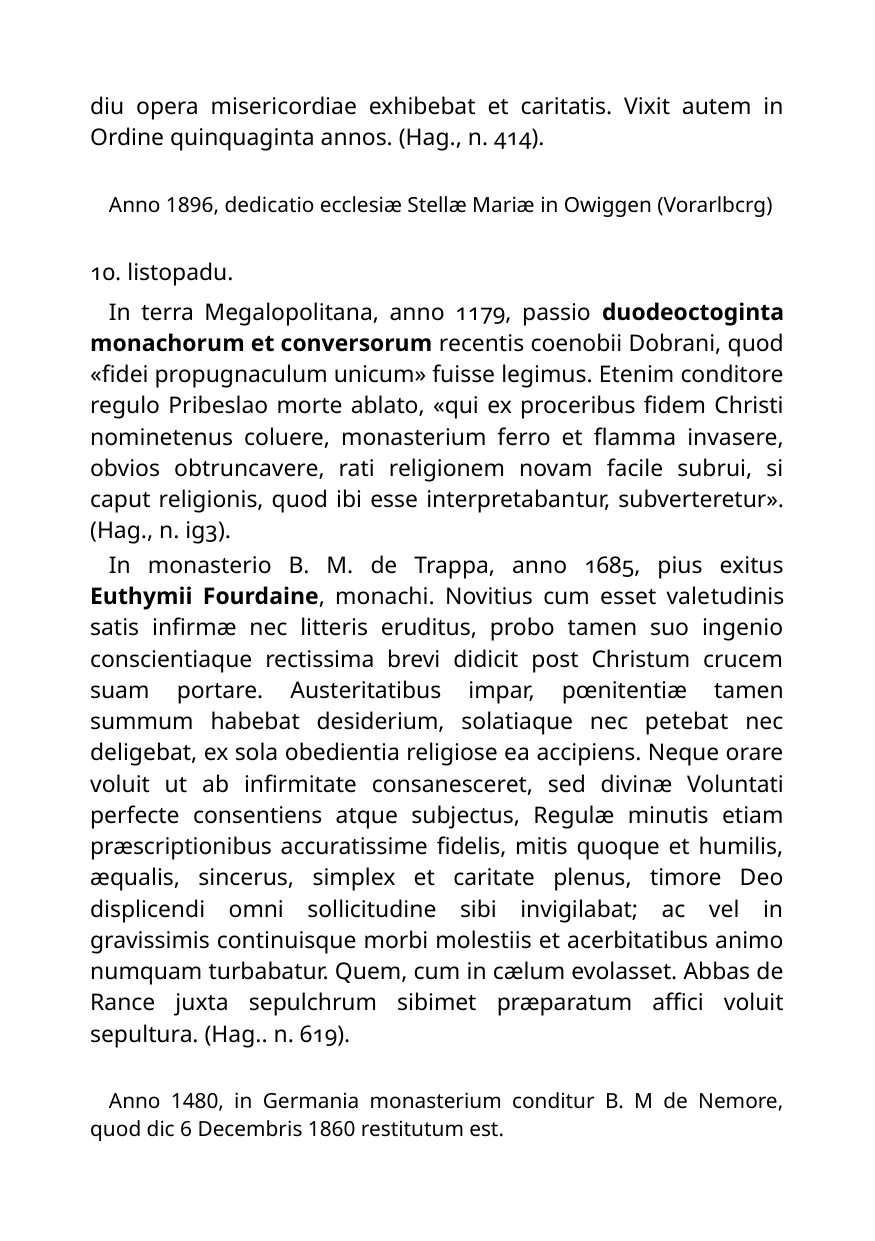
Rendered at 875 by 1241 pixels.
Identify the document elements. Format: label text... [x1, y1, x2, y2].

text In monasterio B. M. de Trappa, anno 1685, pius exitus Euthymii Fourdaine, monachi. Novitius cum esset vale­tudinis satis infirmæ nec litteris eruditus, probo tamen suo ingenio conscientiaque rectissima brevi didicit post Christum crucem suam portare. Austeritatibus impar, pœnitentiæ tamen summum habebat desiderium, solatiaque nec petebat nec deligebat, ex sola obedientia religiose ea accipiens. Neque orare voluit ut ab infirmitate consanesceret, sed divinæ Voluntati perfecte consentiens atque subjectus, Regulæ minutis etiam præscriptionibus accuratissime fidelis, mitis quoque et humilis, æqualis, sincerus, simplex et caritate plenus, timore Deo displicendi omni sollicitudine sibi invigilabat; ac vel in gravissimis continuisque morbi molestiis et acerbitatibus animo numquam turbabatur. Quem, cum in cælum evolasset. Abbas de Rance juxta sepulchrum sibimet præparatum affici voluit sepultura. (Hag.. n. 619). [90, 549, 784, 1049]
text In terra Megalopolitana, anno 1179, passio duodeoctoginta monachorum et conversorum recentis coenobii Dobrani, quod «fidei propugnaculum unicum» fuisse legimus. Etenim conditore regulo Pribeslao morte ablato, «qui ex proceribus fidem Christi nominetenus coluere, monasterium ferro et flamma invasere, obvios obtruncavere, rati religionem novam facile subrui, si caput religionis, quod ibi esse interpretaban­tur, subverteretur». (Hag., n. ig3). [90, 296, 784, 546]
text diu opera misericordiae exhibebat et caritatis. Vixit autem in Ordine quinquaginta annos. (Hag., n. 414). [90, 90, 784, 152]
text Anno 1896, dedicatio ecclesiæ Stellæ Mariæ in Owiggen (Vorarlbcrg) [90, 190, 784, 218]
text Anno 1480, in Germania monasterium conditur B. M de Nemore, quod dic 6 Decembris 1860 restitutum est. [90, 1086, 784, 1143]
text 10. listopadu. [90, 256, 784, 287]
